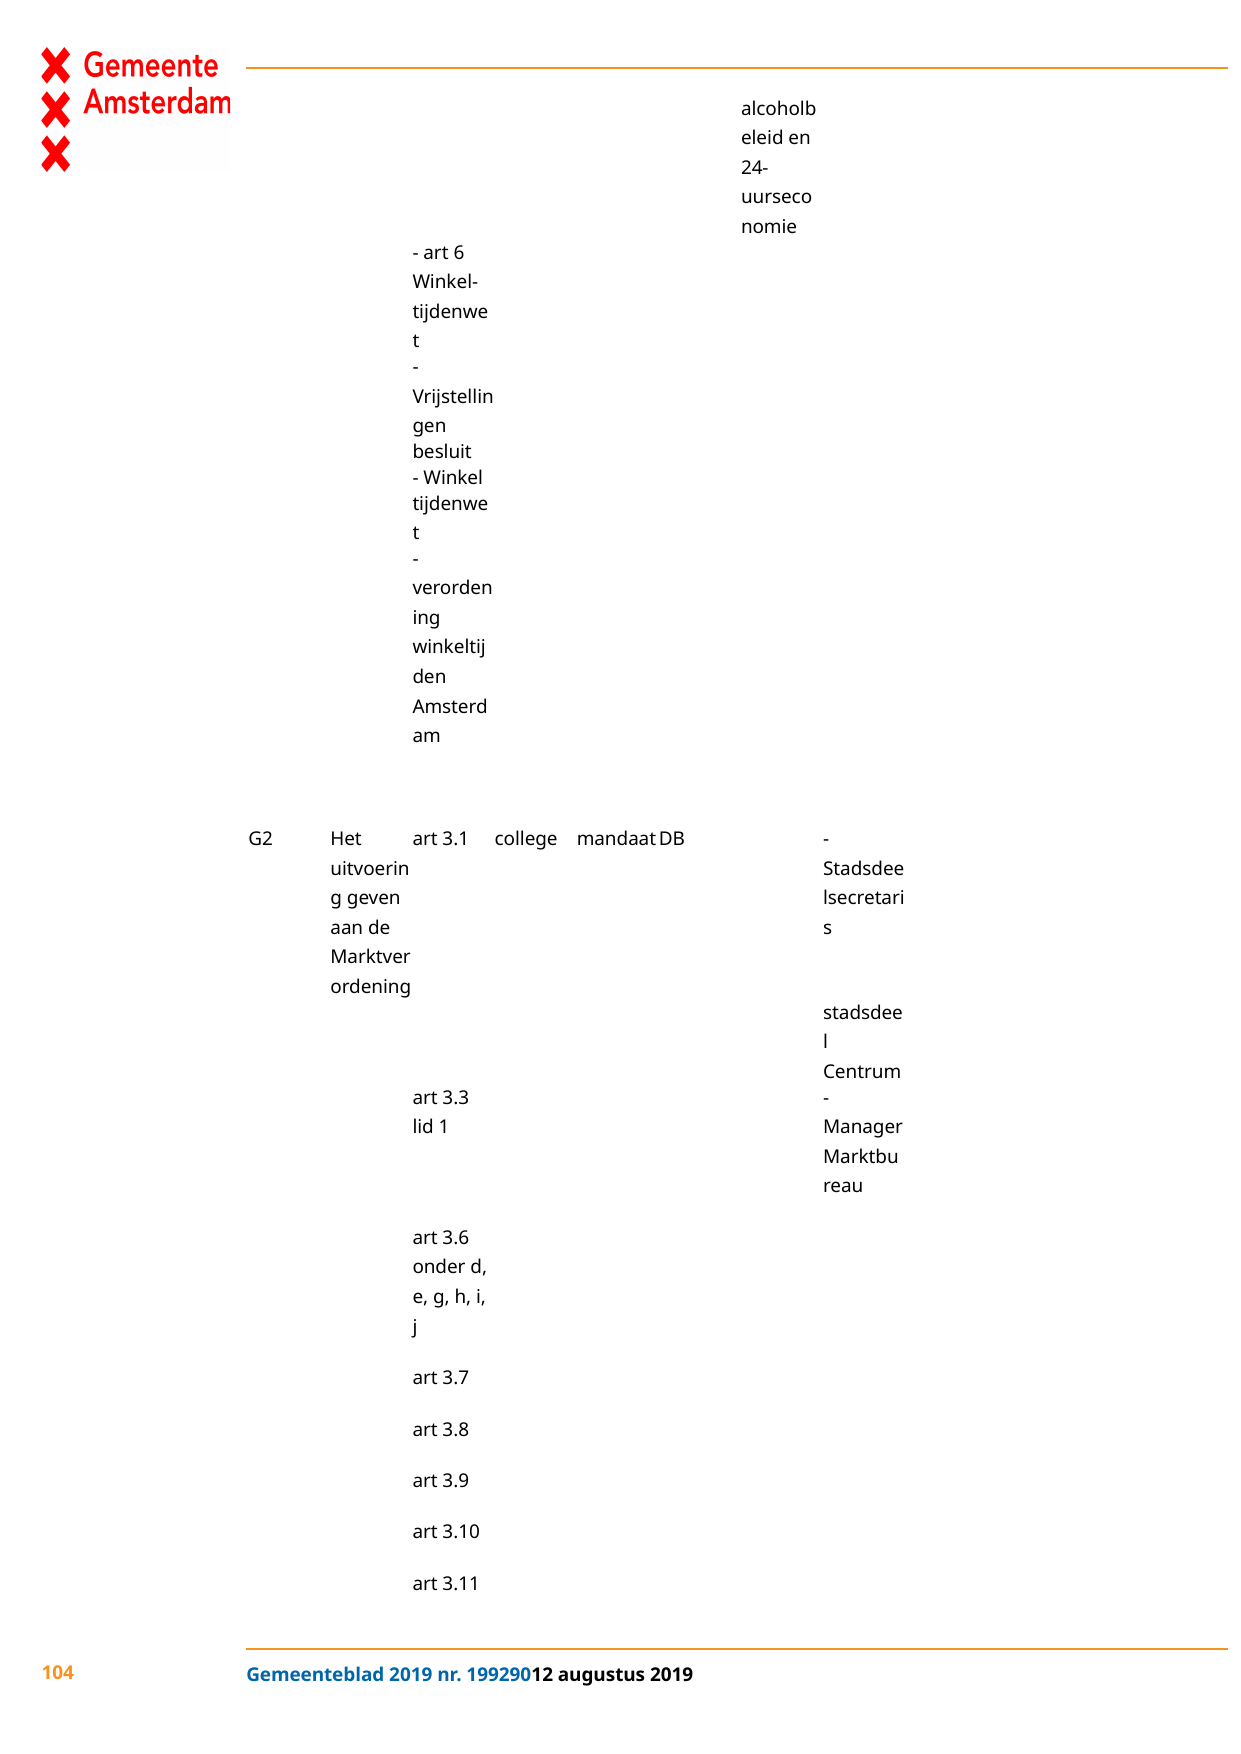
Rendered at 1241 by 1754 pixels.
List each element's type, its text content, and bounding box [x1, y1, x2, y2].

table_cell [494, 1467, 577, 1493]
table_cell [1069, 1084, 1152, 1198]
table_cell [905, 1416, 987, 1442]
table_cell [577, 1570, 659, 1596]
table_cell [741, 800, 823, 825]
table_cell - Winkel [412, 464, 494, 490]
table_cell [494, 1224, 577, 1339]
table_cell [823, 239, 905, 353]
table_cell - Manager Marktbureau [823, 1084, 905, 1198]
table_cell [412, 95, 494, 239]
table_cell [248, 239, 330, 353]
table_cell [248, 1570, 330, 1596]
table_cell [741, 1493, 823, 1519]
table_cell [987, 825, 1069, 999]
table_cell [494, 1416, 577, 1442]
table_cell [330, 1545, 412, 1570]
table_cell [823, 353, 905, 438]
table_cell [741, 748, 823, 774]
table_cell [494, 1390, 577, 1416]
table_cell art 3.8 [412, 1416, 494, 1442]
table_cell [577, 1545, 659, 1570]
table_cell [330, 464, 412, 490]
table_cell [987, 1390, 1069, 1416]
table_cell [330, 438, 412, 464]
table_cell [987, 353, 1069, 438]
table_cell [741, 1545, 823, 1570]
table_cell [905, 464, 987, 490]
table_cell [741, 545, 823, 748]
table_cell [741, 1339, 823, 1364]
table_cell [905, 1084, 987, 1198]
table_cell [987, 464, 1069, 490]
table_cell [577, 545, 659, 748]
table_cell [741, 825, 823, 999]
table_cell [659, 464, 741, 490]
table_cell [905, 774, 987, 800]
table_cell [987, 800, 1069, 825]
table_cell [1069, 438, 1152, 464]
table_cell [1069, 95, 1152, 239]
table_cell [577, 239, 659, 353]
table_cell [330, 1224, 412, 1339]
table_cell [1069, 464, 1152, 490]
table_cell [1069, 825, 1152, 999]
table_cell [905, 1442, 987, 1467]
table_cell [330, 1493, 412, 1519]
table_cell [412, 1545, 494, 1570]
table_cell [659, 239, 741, 353]
table_cell [987, 999, 1069, 1084]
table_cell [823, 1339, 905, 1364]
table_cell [577, 999, 659, 1084]
table_cell [741, 1390, 823, 1416]
table_cell [905, 1467, 987, 1493]
table_cell [823, 1416, 905, 1442]
table_cell [330, 1339, 412, 1364]
table_cell [905, 239, 987, 353]
table_cell [330, 353, 412, 438]
table_cell [330, 748, 412, 774]
table_cell [741, 999, 823, 1084]
table_cell [1069, 1570, 1152, 1596]
table_cell [987, 1364, 1069, 1390]
table_cell [823, 1390, 905, 1416]
table_cell [823, 1364, 905, 1390]
table_cell [987, 1545, 1069, 1570]
table_cell [494, 438, 577, 464]
table_cell [987, 95, 1069, 239]
table_cell [741, 1416, 823, 1442]
table_cell [905, 748, 987, 774]
table_cell - Stadsdeelsecretaris [823, 825, 905, 999]
table_cell [823, 800, 905, 825]
table_cell [330, 1467, 412, 1493]
table_cell [248, 1364, 330, 1390]
table_cell [987, 1570, 1069, 1596]
table_cell [741, 353, 823, 438]
table_cell [494, 748, 577, 774]
table_cell G2 [248, 825, 330, 999]
table_cell Het uitvoering geven aan de Marktverordening [330, 825, 412, 999]
table_cell [577, 438, 659, 464]
table_cell [330, 999, 412, 1084]
table_cell [577, 1467, 659, 1493]
table_cell [248, 1199, 330, 1224]
table_cell [823, 545, 905, 748]
table_cell [659, 1339, 741, 1364]
table_cell [248, 1493, 330, 1519]
table_cell [248, 1545, 330, 1570]
table_cell [659, 1519, 741, 1544]
table_cell [330, 95, 412, 239]
table_cell [987, 490, 1069, 545]
table_cell [987, 748, 1069, 774]
table_cell [659, 1416, 741, 1442]
table_cell [905, 1493, 987, 1519]
table_cell [248, 800, 330, 825]
table_cell [330, 774, 412, 800]
table_cell [741, 1570, 823, 1596]
table_cell tijdenwet [412, 490, 494, 545]
table_cell [494, 1493, 577, 1519]
table_cell [659, 999, 741, 1084]
table_cell college [494, 825, 577, 999]
table_cell [905, 1519, 987, 1544]
table_cell [248, 438, 330, 464]
table_cell [494, 490, 577, 545]
table_cell [659, 1467, 741, 1493]
table_cell [577, 1519, 659, 1544]
table_cell [905, 999, 987, 1084]
table_cell [412, 1339, 494, 1364]
table_cell [741, 774, 823, 800]
table_cell [248, 748, 330, 774]
table_cell [823, 1570, 905, 1596]
table_cell [1069, 1519, 1152, 1544]
table_cell [412, 748, 494, 774]
table_cell [248, 774, 330, 800]
table_cell [248, 490, 330, 545]
table_cell [987, 1467, 1069, 1493]
table_cell [659, 1493, 741, 1519]
table_cell [1069, 999, 1152, 1084]
table_cell [741, 464, 823, 490]
table_cell [1069, 1493, 1152, 1519]
table_cell [741, 1442, 823, 1467]
table_cell art 3.9 [412, 1467, 494, 1493]
table_cell besluit [412, 438, 494, 464]
table_cell [987, 774, 1069, 800]
picture [41, 47, 231, 172]
table_cell [741, 1084, 823, 1198]
table_cell [1069, 1416, 1152, 1442]
table_cell [577, 1416, 659, 1442]
table_cell [741, 1199, 823, 1224]
table_cell [823, 1442, 905, 1467]
table_cell -Vrijstellingen [412, 353, 494, 438]
table_cell [987, 1224, 1069, 1339]
table_cell [987, 1084, 1069, 1198]
table_cell [659, 1390, 741, 1416]
table_cell [494, 464, 577, 490]
table_cell [1069, 1339, 1152, 1364]
table_cell [1069, 774, 1152, 800]
table_cell [494, 1364, 577, 1390]
table_cell [823, 774, 905, 800]
table_cell [494, 1339, 577, 1364]
table_cell [494, 1442, 577, 1467]
table_cell [248, 545, 330, 748]
table_cell [577, 1339, 659, 1364]
table_cell [577, 490, 659, 545]
table_cell [330, 490, 412, 545]
table_cell [987, 239, 1069, 353]
table_cell [494, 999, 577, 1084]
table_cell [330, 1364, 412, 1390]
table_cell [412, 999, 494, 1084]
table_cell [330, 239, 412, 353]
table_cell [987, 545, 1069, 748]
table_cell [741, 438, 823, 464]
table_cell [494, 774, 577, 800]
table_cell [494, 545, 577, 748]
table_cell [741, 1364, 823, 1390]
table_cell [248, 353, 330, 438]
table_cell [577, 748, 659, 774]
table_cell [577, 800, 659, 825]
table_cell stadsdeel Centrum [823, 999, 905, 1084]
table_cell [741, 239, 823, 353]
table_cell [741, 1467, 823, 1493]
table_cell [823, 1224, 905, 1339]
table_cell [330, 1519, 412, 1544]
table_cell [577, 1084, 659, 1198]
table_cell art 3.6 onder d, e, g, h, i, j [412, 1224, 494, 1339]
table_cell [330, 1084, 412, 1198]
table_cell [412, 1390, 494, 1416]
table_cell [823, 95, 905, 239]
table_cell [659, 800, 741, 825]
table_cell [987, 438, 1069, 464]
table_cell [659, 353, 741, 438]
table_cell [1069, 1199, 1152, 1224]
table_cell [494, 1084, 577, 1198]
table_cell [905, 95, 987, 239]
table_cell [905, 353, 987, 438]
table_cell [248, 999, 330, 1084]
table_cell [823, 438, 905, 464]
table_cell [905, 545, 987, 748]
table_cell - art 6 Winkel-tijdenwet [412, 239, 494, 353]
table_cell [412, 1493, 494, 1519]
table_cell [330, 1416, 412, 1442]
table_cell [1069, 1467, 1152, 1493]
table_cell [248, 1224, 330, 1339]
table_cell [905, 490, 987, 545]
table_cell [577, 353, 659, 438]
table_cell [494, 1519, 577, 1544]
table_cell [248, 1390, 330, 1416]
table_cell [823, 1545, 905, 1570]
table_cell [987, 1519, 1069, 1544]
table_cell [577, 774, 659, 800]
table_cell [494, 800, 577, 825]
table_cell [330, 545, 412, 748]
table_cell [1069, 1224, 1152, 1339]
table_cell art 3.3 lid 1 [412, 1084, 494, 1198]
table_cell [577, 1199, 659, 1224]
table_cell [987, 1493, 1069, 1519]
table_cell [905, 1339, 987, 1364]
table_cell [905, 1545, 987, 1570]
table_cell [1069, 1545, 1152, 1570]
table_cell [494, 1545, 577, 1570]
table_cell - verordening winkeltijden Amsterdam [412, 545, 494, 748]
table_cell [248, 1339, 330, 1364]
table_cell [659, 1570, 741, 1596]
table_cell [494, 1570, 577, 1596]
table_cell [987, 1416, 1069, 1442]
table_cell [823, 1493, 905, 1519]
table_cell [248, 95, 330, 239]
table_cell [248, 1084, 330, 1198]
table_cell [330, 1390, 412, 1416]
table_cell [659, 1084, 741, 1198]
table_cell art 3.7 [412, 1364, 494, 1390]
table_cell [823, 1519, 905, 1544]
table_cell [577, 464, 659, 490]
table_cell [905, 800, 987, 825]
table_cell [659, 1545, 741, 1570]
table_cell [577, 1390, 659, 1416]
table_cell [659, 1442, 741, 1467]
table_cell art 3.10 [412, 1519, 494, 1544]
table_cell [659, 438, 741, 464]
table_cell [577, 95, 659, 239]
table_cell [905, 1570, 987, 1596]
table_cell [1069, 1364, 1152, 1390]
table_cell [494, 1199, 577, 1224]
table_cell art 3.11 [412, 1570, 494, 1596]
table_cell [412, 1442, 494, 1467]
table_cell [248, 1467, 330, 1493]
table_cell [905, 1224, 987, 1339]
table_cell alcoholbeleid en 24-uurseconomie [741, 95, 823, 239]
table_cell [823, 464, 905, 490]
table_cell [823, 1467, 905, 1493]
table_cell art 3.1 [412, 825, 494, 999]
table_cell [987, 1199, 1069, 1224]
table_cell [659, 1199, 741, 1224]
table_cell [412, 1199, 494, 1224]
table_cell [1069, 490, 1152, 545]
table_cell [248, 464, 330, 490]
table_cell [330, 800, 412, 825]
table_cell [659, 1364, 741, 1390]
table_cell [1069, 545, 1152, 748]
table_cell [577, 1442, 659, 1467]
table_cell [412, 774, 494, 800]
table_cell [1069, 748, 1152, 774]
table_cell mandaat [577, 825, 659, 999]
table_cell [1069, 1442, 1152, 1467]
table_cell [1069, 1390, 1152, 1416]
table_cell [905, 825, 987, 999]
table_cell [905, 1199, 987, 1224]
table_cell [741, 1224, 823, 1339]
table_cell [659, 774, 741, 800]
table_cell [330, 1199, 412, 1224]
table_cell [248, 1416, 330, 1442]
table_cell [659, 95, 741, 239]
table_cell [412, 800, 494, 825]
table_cell [823, 490, 905, 545]
table_cell [987, 1339, 1069, 1364]
table_cell [577, 1224, 659, 1339]
table_cell [659, 545, 741, 748]
table_cell [823, 748, 905, 774]
table_cell [1069, 800, 1152, 825]
table_cell [330, 1442, 412, 1467]
table_cell [823, 1199, 905, 1224]
table_cell [330, 1570, 412, 1596]
table_cell [905, 1364, 987, 1390]
table_cell [494, 353, 577, 438]
table_cell DB [659, 825, 741, 999]
table_cell [577, 1493, 659, 1519]
table_cell [248, 1442, 330, 1467]
table_cell [987, 1442, 1069, 1467]
table_cell [659, 1224, 741, 1339]
table_cell [577, 1364, 659, 1390]
table_cell [248, 1519, 330, 1544]
table_cell [659, 490, 741, 545]
table_cell [741, 1519, 823, 1544]
table_cell [905, 438, 987, 464]
table_cell [494, 239, 577, 353]
table_cell [1069, 239, 1152, 353]
table_cell [494, 95, 577, 239]
table_cell [741, 490, 823, 545]
table_cell [659, 748, 741, 774]
table_cell [905, 1390, 987, 1416]
table_cell [1069, 353, 1152, 438]
